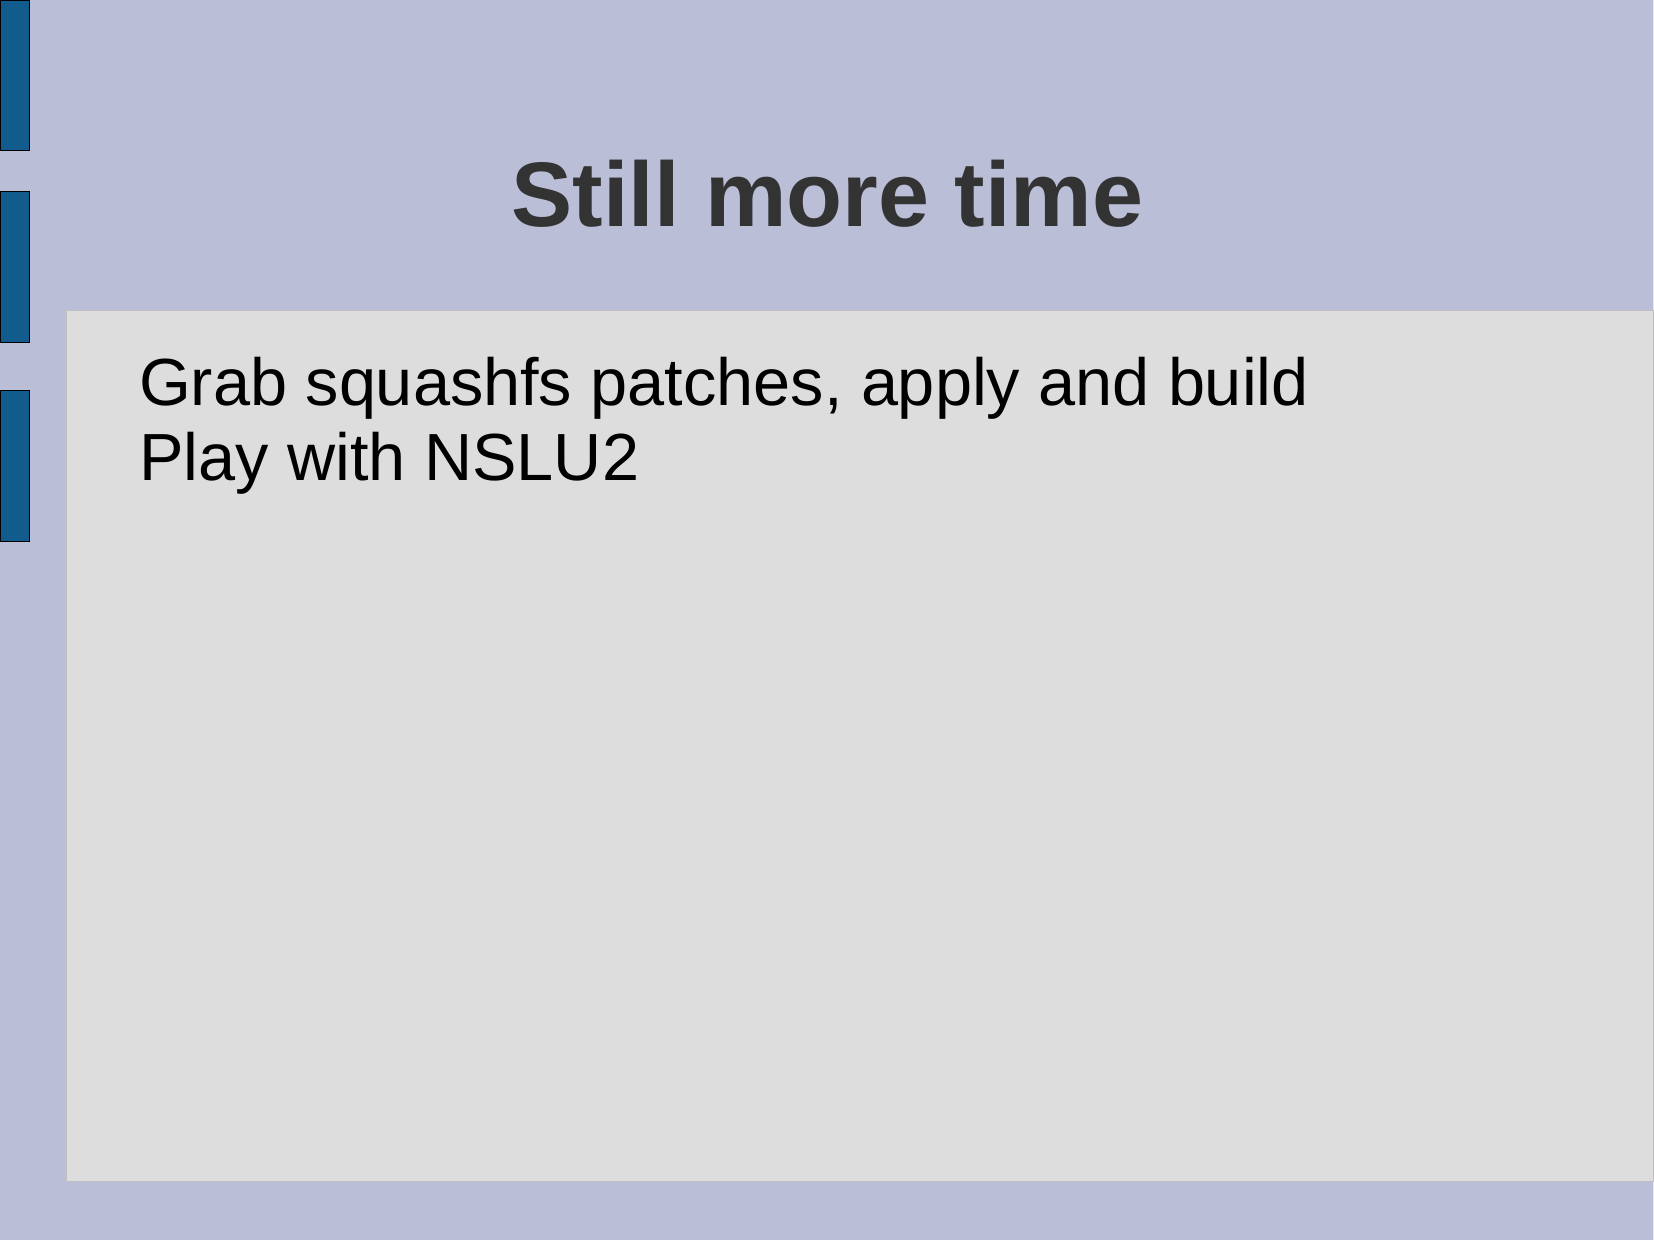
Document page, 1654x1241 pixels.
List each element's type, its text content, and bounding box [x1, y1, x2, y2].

list Grab squashfs patches, apply and build Play with NSLU2 [121, 344, 1534, 1112]
title Still more time [121, 98, 1534, 291]
